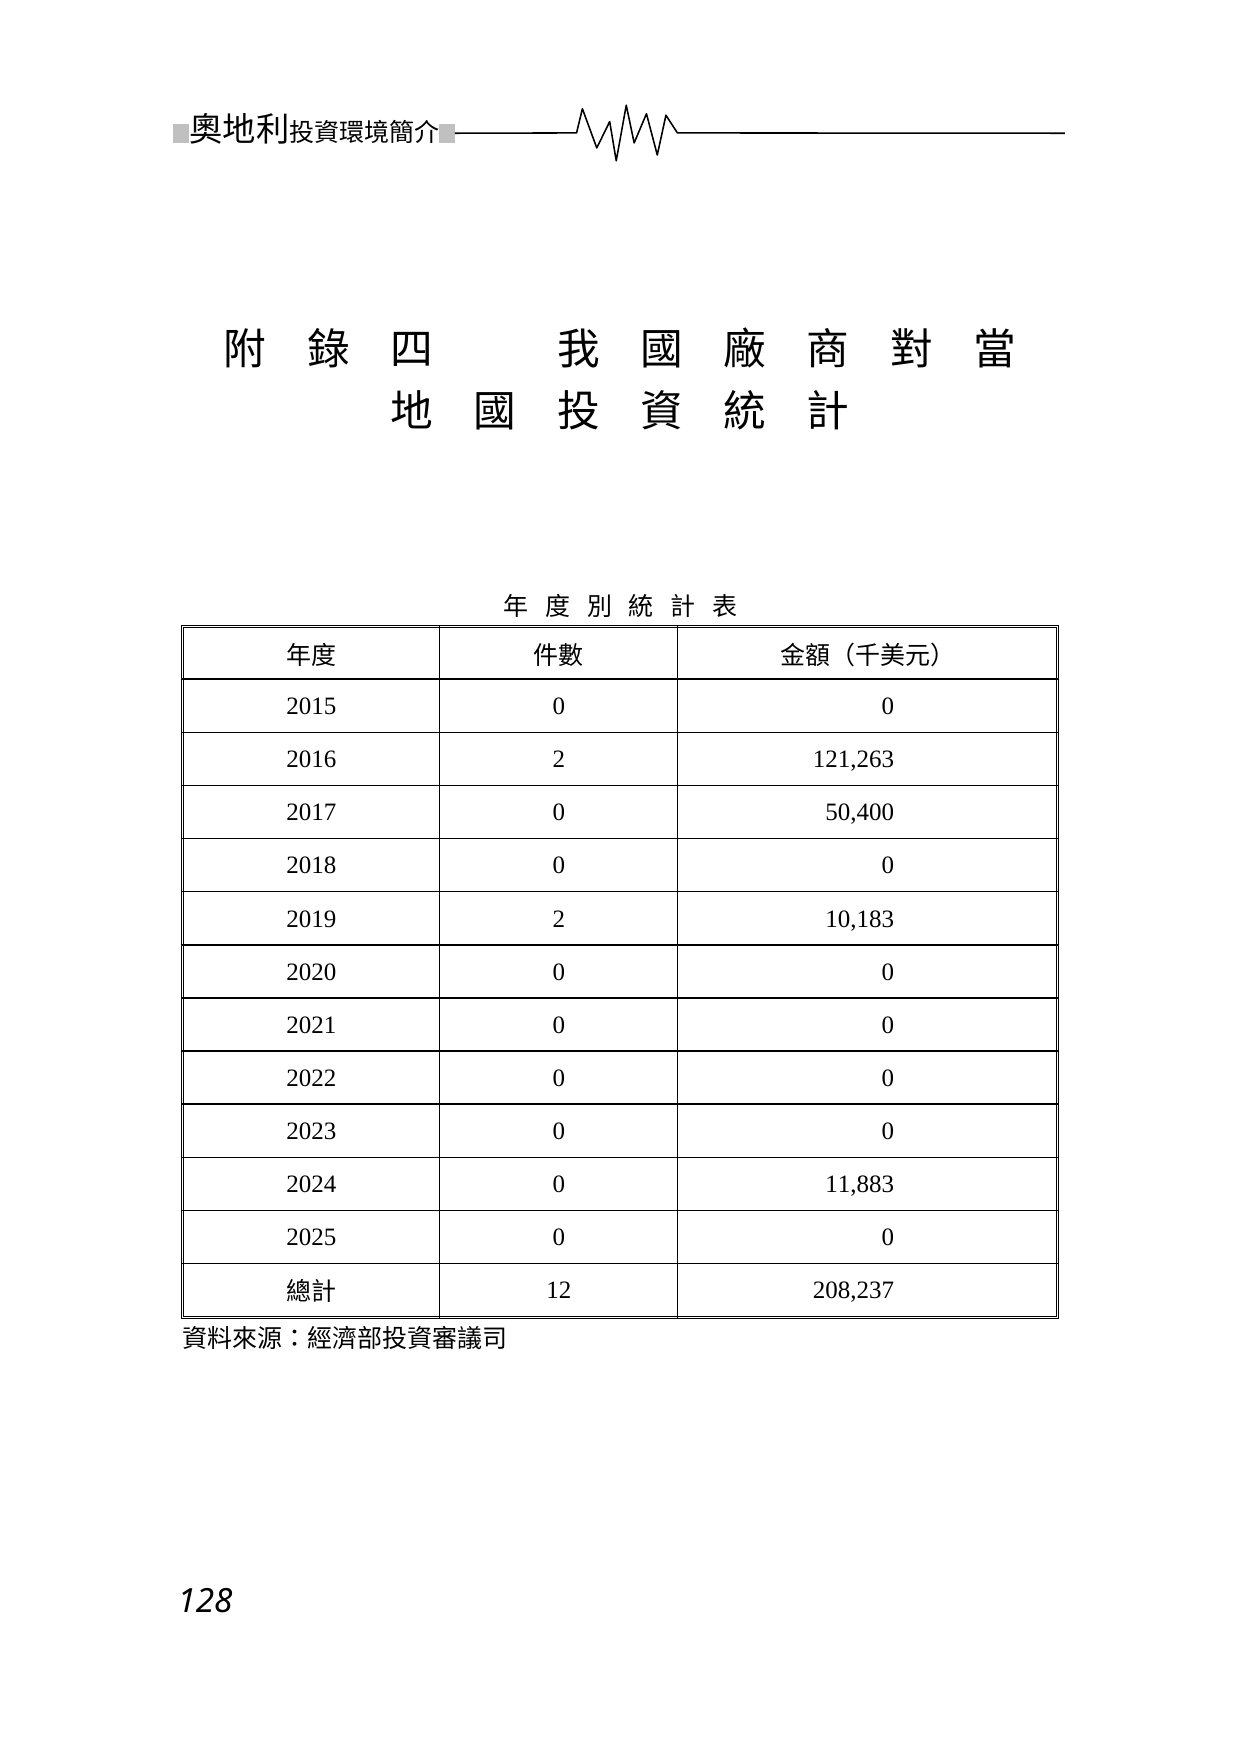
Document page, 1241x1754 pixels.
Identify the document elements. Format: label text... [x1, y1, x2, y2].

table_cell 2 [440, 892, 677, 944]
table_cell 2015 [184, 680, 439, 731]
table_cell 0 [440, 1052, 677, 1103]
table_cell 208,237 [678, 1264, 1056, 1316]
table_cell 11,883 [678, 1158, 1056, 1209]
table_cell 0 [678, 1105, 1056, 1156]
table_cell 2021 [184, 999, 439, 1050]
table_cell 0 [440, 1211, 677, 1263]
table_cell 2018 [184, 839, 439, 891]
table_cell 2020 [184, 946, 439, 997]
table_cell 2017 [184, 786, 439, 838]
text 年度別統計表 [183, 563, 1058, 625]
table_cell 12 [440, 1264, 677, 1316]
table_cell 2019 [184, 892, 439, 944]
table_cell 0 [678, 1211, 1056, 1263]
table_header 件數 [440, 628, 677, 678]
table_header 年度 [184, 628, 439, 678]
table_cell 121,263 [678, 733, 1056, 784]
table_cell 2022 [184, 1052, 439, 1103]
table_cell 0 [440, 680, 677, 731]
table_cell 0 [678, 1052, 1056, 1103]
table_cell 2 [440, 733, 677, 784]
text 附錄四 我國廠商對當地國投資統計 [183, 304, 1058, 429]
table_cell 50,400 [678, 786, 1056, 838]
table_cell 0 [440, 786, 677, 838]
table_cell 0 [440, 1158, 677, 1209]
text 資料來源：經濟部投資審議司 [183, 1319, 1058, 1355]
table_cell 總計 [184, 1264, 439, 1316]
table_cell 0 [440, 1105, 677, 1156]
table_header 金額（千美元） [678, 628, 1056, 678]
table_cell 0 [440, 999, 677, 1050]
table_cell 0 [678, 946, 1056, 997]
table_cell 2023 [184, 1105, 439, 1156]
table_cell 0 [678, 680, 1056, 731]
table_cell 0 [678, 999, 1056, 1050]
table_cell 0 [440, 839, 677, 891]
table_cell 10,183 [678, 892, 1056, 944]
table_cell 0 [440, 946, 677, 997]
table_cell 2016 [184, 733, 439, 784]
table_cell 0 [678, 839, 1056, 891]
table_cell 2025 [184, 1211, 439, 1263]
table_cell 2024 [184, 1158, 439, 1209]
